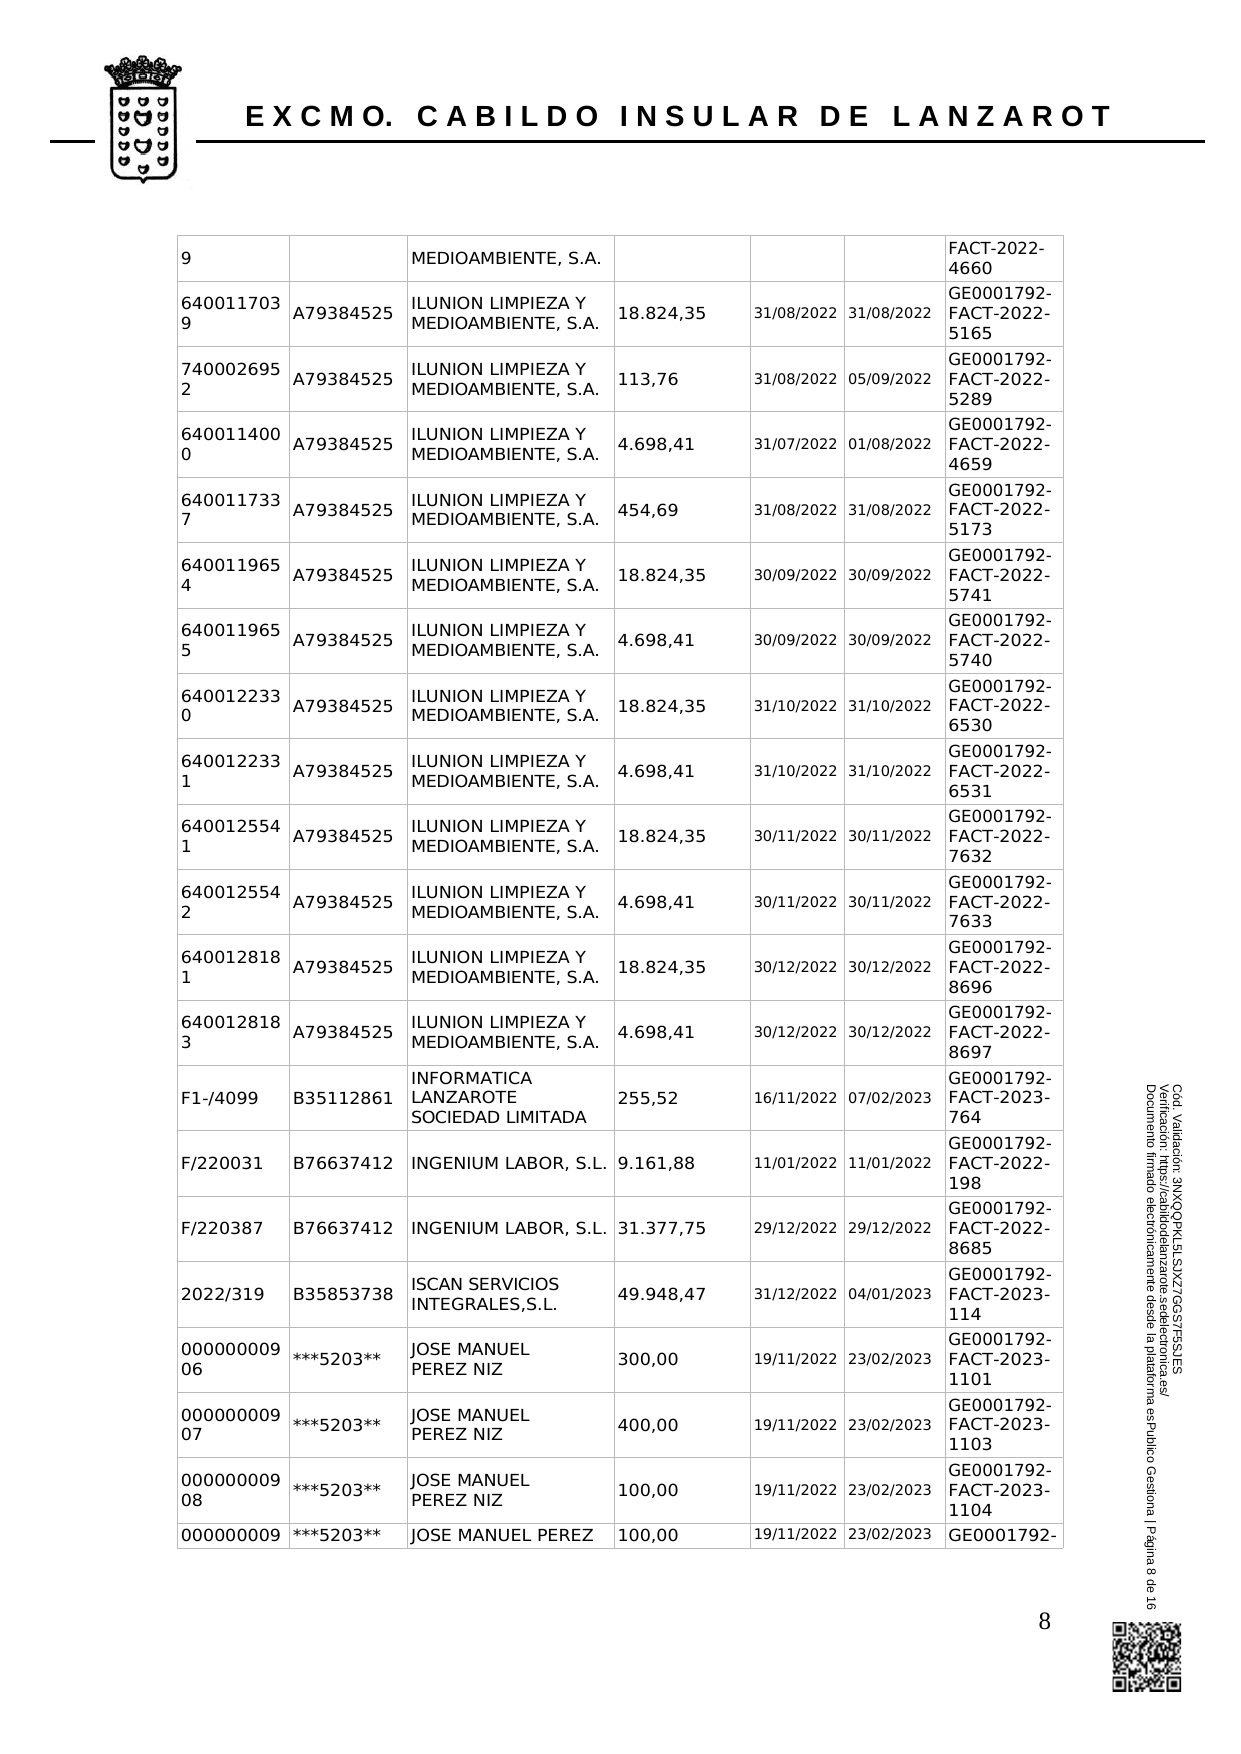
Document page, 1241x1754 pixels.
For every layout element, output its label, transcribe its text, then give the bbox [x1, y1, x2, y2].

table_cell GE0001792- FACT-2022- 5740 [946, 609, 1063, 673]
table_cell 49.948,47 [615, 1262, 750, 1326]
table_cell 18.824,35 [615, 935, 750, 1000]
table_cell 31/10/2022 [845, 739, 945, 803]
table_cell ILUNION LIMPIEZA Y MEDIOAMBIENTE, S.A. [408, 478, 614, 542]
table_cell 740002695 2 [178, 347, 289, 411]
table_cell 30/11/2022 [845, 870, 945, 934]
table_cell A79384525 [290, 543, 407, 607]
table_cell 07/02/2023 [845, 1066, 945, 1130]
table_cell ILUNION LIMPIEZA Y MEDIOAMBIENTE, S.A. [408, 805, 614, 869]
table_cell 31/10/2022 [845, 674, 945, 738]
table_cell F/220387 [178, 1197, 289, 1261]
table_cell 4.698,41 [615, 609, 750, 673]
table_cell 04/01/2023 [845, 1262, 945, 1326]
table_cell JOSE MANUEL PEREZ NIZ [408, 1458, 614, 1522]
table_cell GE0001792- FACT-2022- 5741 [946, 543, 1063, 607]
table_cell 30/12/2022 [751, 1001, 844, 1065]
table_cell 16/11/2022 [751, 1066, 844, 1130]
table_cell 30/12/2022 [845, 935, 945, 1000]
table_cell GE0001792- [946, 1524, 1063, 1548]
table_cell 300,00 [615, 1328, 750, 1392]
table_cell GE0001792- FACT-2023- 1104 [946, 1458, 1063, 1522]
table_cell ILUNION LIMPIEZA Y MEDIOAMBIENTE, S.A. [408, 1001, 614, 1065]
table_cell 19/11/2022 [751, 1458, 844, 1522]
table_cell 640012233 0 [178, 674, 289, 738]
table_cell 19/11/2022 [751, 1524, 844, 1548]
table_cell 640012554 2 [178, 870, 289, 934]
table_cell A79384525 [290, 870, 407, 934]
table_cell 19/11/2022 [751, 1328, 844, 1392]
table_cell 30/12/2022 [845, 1001, 945, 1065]
table_cell GE0001792- FACT-2022- 7633 [946, 870, 1063, 934]
table_cell 23/02/2023 [845, 1458, 945, 1522]
table_cell GE0001792- FACT-2022- 5173 [946, 478, 1063, 542]
table_cell 19/11/2022 [751, 1393, 844, 1457]
table_cell B76637412 [290, 1197, 407, 1261]
table_cell 31/08/2022 [845, 282, 945, 346]
table_cell ***5203** [290, 1458, 407, 1522]
table_cell INGENIUM LABOR, S.L. [408, 1197, 614, 1261]
table_cell ILUNION LIMPIEZA Y MEDIOAMBIENTE, S.A. [408, 347, 614, 411]
table_cell JOSE MANUEL PEREZ NIZ [408, 1393, 614, 1457]
table_cell ILUNION LIMPIEZA Y MEDIOAMBIENTE, S.A. [408, 935, 614, 1000]
table_cell 01/08/2022 [845, 412, 945, 477]
table_cell 30/09/2022 [751, 609, 844, 673]
table_cell 30/09/2022 [845, 543, 945, 607]
table_cell GE0001792- FACT-2022- 8697 [946, 1001, 1063, 1065]
table_cell GE0001792- FACT-2022- 8696 [946, 935, 1063, 1000]
table_cell 400,00 [615, 1393, 750, 1457]
table_cell 640012554 1 [178, 805, 289, 869]
table_cell 31/12/2022 [751, 1262, 844, 1326]
table_cell 113,76 [615, 347, 750, 411]
table_cell 29/12/2022 [751, 1197, 844, 1261]
table_cell A79384525 [290, 478, 407, 542]
table_cell 18.824,35 [615, 805, 750, 869]
table_cell 30/11/2022 [751, 805, 844, 869]
table_cell 640012818 3 [178, 1001, 289, 1065]
picture [95, 39, 196, 193]
table_cell A79384525 [290, 347, 407, 411]
table_cell ILUNION LIMPIEZA Y MEDIOAMBIENTE, S.A. [408, 739, 614, 803]
table_cell 31/08/2022 [751, 282, 844, 346]
table_cell 640012233 1 [178, 739, 289, 803]
table_header [615, 236, 750, 281]
picture [1112, 1622, 1182, 1692]
table_cell JOSE MANUEL PEREZ [408, 1524, 614, 1548]
table_cell 30/11/2022 [751, 870, 844, 934]
table_cell 000000009 08 [178, 1458, 289, 1522]
table_cell 23/02/2023 [845, 1524, 945, 1548]
table_cell 2022/319 [178, 1262, 289, 1326]
table_header [751, 236, 844, 281]
table_cell GE0001792- FACT-2022- 5289 [946, 347, 1063, 411]
table_cell 18.824,35 [615, 543, 750, 607]
table_cell 000000009 [178, 1524, 289, 1548]
text Verificación: https://cabildodelanzarote.sedelectronica.es/ [1158, 1084, 1171, 1612]
table_cell 30/09/2022 [845, 609, 945, 673]
table_cell 640011703 9 [178, 282, 289, 346]
table_cell GE0001792- FACT-2022- 6530 [946, 674, 1063, 738]
table_cell 640011733 7 [178, 478, 289, 542]
table_cell A79384525 [290, 412, 407, 477]
table_cell F1-/4099 [178, 1066, 289, 1130]
table_cell A79384525 [290, 282, 407, 346]
table_header [845, 236, 945, 281]
table_cell 454,69 [615, 478, 750, 542]
table_cell 31/10/2022 [751, 674, 844, 738]
table_cell A79384525 [290, 805, 407, 869]
table_cell ISCAN SERVICIOS INTEGRALES,S.L. [408, 1262, 614, 1326]
table_cell ***5203** [290, 1393, 407, 1457]
table_cell 4.698,41 [615, 1001, 750, 1065]
table_cell 100,00 [615, 1458, 750, 1522]
table_cell ILUNION LIMPIEZA Y MEDIOAMBIENTE, S.A. [408, 870, 614, 934]
table_cell GE0001792- FACT-2023- 114 [946, 1262, 1063, 1326]
table_cell GE0001792- FACT-2023- 1103 [946, 1393, 1063, 1457]
table_cell 4.698,41 [615, 739, 750, 803]
table_header FACT-2022- 4660 [946, 236, 1063, 281]
table_cell F/220031 [178, 1131, 289, 1196]
table_cell GE0001792- FACT-2022- 5165 [946, 282, 1063, 346]
table_cell B76637412 [290, 1131, 407, 1196]
table_cell B35853738 [290, 1262, 407, 1326]
table_cell A79384525 [290, 674, 407, 738]
table_cell GE0001792- FACT-2022- 198 [946, 1131, 1063, 1196]
table_cell GE0001792- FACT-2022- 8685 [946, 1197, 1063, 1261]
table_cell GE0001792- FACT-2023- 1101 [946, 1328, 1063, 1392]
table_header [290, 236, 407, 281]
table_cell 30/12/2022 [751, 935, 844, 1000]
table_cell 4.698,41 [615, 870, 750, 934]
table_cell 31.377,75 [615, 1197, 750, 1261]
table_cell 31/08/2022 [751, 478, 844, 542]
table_cell B35112861 [290, 1066, 407, 1130]
table_cell A79384525 [290, 609, 407, 673]
table_cell 11/01/2022 [845, 1131, 945, 1196]
table_cell GE0001792- FACT-2023- 764 [946, 1066, 1063, 1130]
table_cell ILUNION LIMPIEZA Y MEDIOAMBIENTE, S.A. [408, 674, 614, 738]
table_cell 18.824,35 [615, 674, 750, 738]
table_cell 05/09/2022 [845, 347, 945, 411]
table_cell ***5203** [290, 1328, 407, 1392]
table_cell A79384525 [290, 739, 407, 803]
table_cell INFORMATICA LANZAROTE SOCIEDAD LIMITADA [408, 1066, 614, 1130]
table_cell 640012818 1 [178, 935, 289, 1000]
table_cell GE0001792- FACT-2022- 4659 [946, 412, 1063, 477]
table_cell 31/10/2022 [751, 739, 844, 803]
table_cell 100,00 [615, 1524, 750, 1548]
table_cell 000000009 07 [178, 1393, 289, 1457]
table_cell 640011965 5 [178, 609, 289, 673]
table_cell 31/08/2022 [751, 347, 844, 411]
table_cell 31/07/2022 [751, 412, 844, 477]
table_header MEDIOAMBIENTE, S.A. [408, 236, 614, 281]
text Cód. Validación: 3NXQQPKL5LSJXZ7GGS7F5SJES [1171, 1084, 1184, 1612]
table_cell 000000009 06 [178, 1328, 289, 1392]
table_cell 255,52 [615, 1066, 750, 1130]
table_cell ILUNION LIMPIEZA Y MEDIOAMBIENTE, S.A. [408, 282, 614, 346]
table_cell 11/01/2022 [751, 1131, 844, 1196]
table_cell 29/12/2022 [845, 1197, 945, 1261]
table_cell ILUNION LIMPIEZA Y MEDIOAMBIENTE, S.A. [408, 543, 614, 607]
table_cell 23/02/2023 [845, 1328, 945, 1392]
table_cell GE0001792- FACT-2022- 6531 [946, 739, 1063, 803]
table_cell 30/11/2022 [845, 805, 945, 869]
table_cell INGENIUM LABOR, S.L. [408, 1131, 614, 1196]
text Documento firmado electrónicamente desde la plataforma esPublico Gestiona | Página 8 de 16 [1145, 1084, 1158, 1612]
table_cell 9.161,88 [615, 1131, 750, 1196]
table_cell ILUNION LIMPIEZA Y MEDIOAMBIENTE, S.A. [408, 609, 614, 673]
table_cell 30/09/2022 [751, 543, 844, 607]
table_cell 640011400 0 [178, 412, 289, 477]
table_cell 23/02/2023 [845, 1393, 945, 1457]
table_cell GE0001792- FACT-2022- 7632 [946, 805, 1063, 869]
table_cell 4.698,41 [615, 412, 750, 477]
table_cell A79384525 [290, 1001, 407, 1065]
table_cell 31/08/2022 [845, 478, 945, 542]
table_cell ILUNION LIMPIEZA Y MEDIOAMBIENTE, S.A. [408, 412, 614, 477]
table_cell 18.824,35 [615, 282, 750, 346]
table_cell A79384525 [290, 935, 407, 1000]
table_cell 640011965 4 [178, 543, 289, 607]
table_cell ***5203** [290, 1524, 407, 1548]
table_header 9 [178, 236, 289, 281]
table_cell JOSE MANUEL PEREZ NIZ [408, 1328, 614, 1392]
